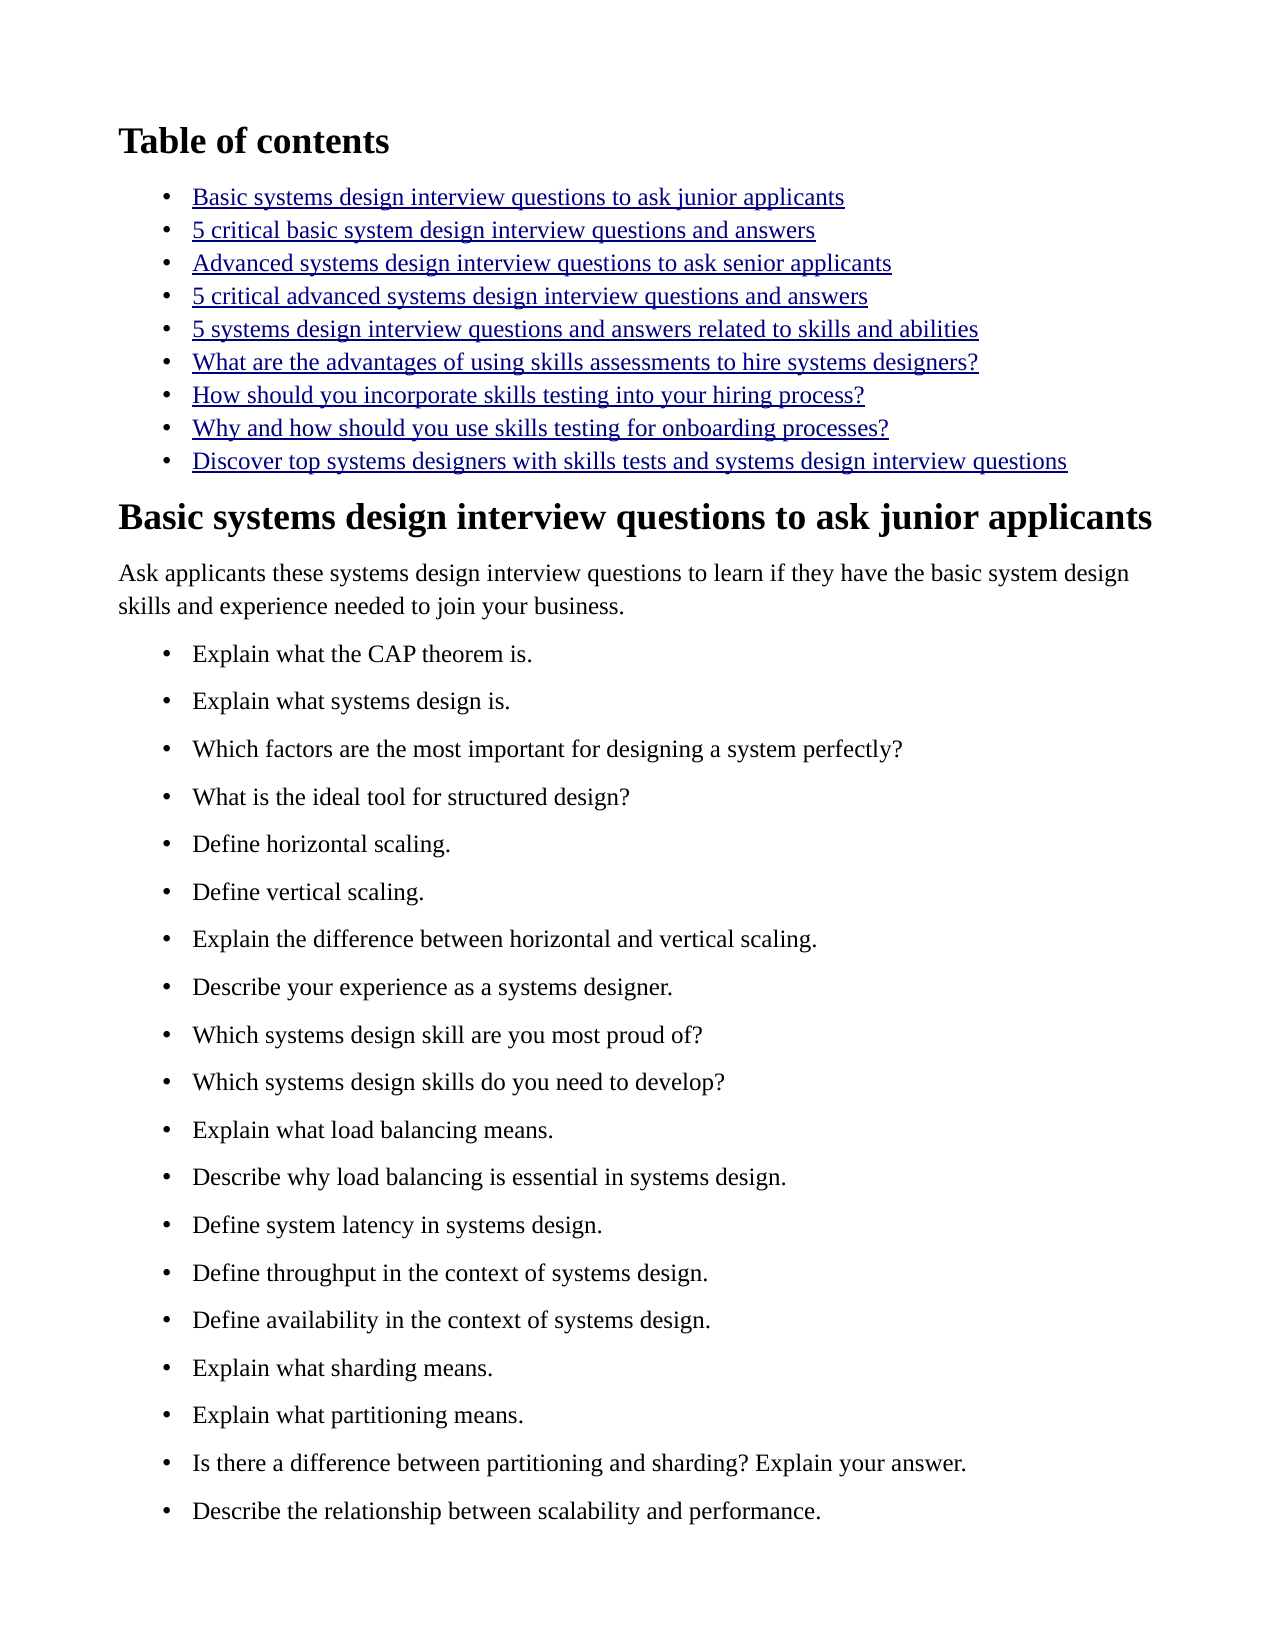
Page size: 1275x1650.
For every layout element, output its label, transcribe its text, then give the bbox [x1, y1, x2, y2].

subtitle Basic systems design interview questions to ask junior applicants [118, 494, 1157, 537]
list Is there a difference between partitioning and sharding? Explain your answer. [162, 1448, 1157, 1477]
list Describe why load balancing is essential in systems design. [162, 1162, 1157, 1191]
list What are the advantages of using skills assessments to hire systems designers? [162, 347, 1157, 376]
list Define system latency in systems design. [162, 1210, 1157, 1239]
list Explain what partitioning means. [162, 1401, 1157, 1429]
list Explain the difference between horizontal and vertical scaling. [162, 924, 1157, 953]
list How should you incorporate skills testing into your hiring process? [162, 380, 1157, 409]
list Why and how should you use skills testing for onboarding processes? [162, 413, 1157, 442]
subtitle Table of contents [118, 118, 1157, 161]
list Which factors are the most important for designing a system perfectly? [162, 734, 1157, 763]
text Ask applicants these systems design interview questions to learn if they have the basic system design skills and experience needed to join your business. [118, 558, 1157, 620]
list Define availability in the context of systems design. [162, 1305, 1157, 1334]
list Explain what sharding means. [162, 1353, 1157, 1382]
list Which systems design skill are you most proud of? [162, 1020, 1157, 1048]
list Define vertical scaling. [162, 877, 1157, 906]
list What is the ideal tool for structured design? [162, 782, 1157, 810]
list Explain what load balancing means. [162, 1115, 1157, 1144]
list Which systems design skills do you need to develop? [162, 1067, 1157, 1096]
list Discover top systems designers with skills tests and systems design interview questions [162, 446, 1157, 475]
list 5 critical advanced systems design interview questions and answers [162, 281, 1157, 310]
list Basic systems design interview questions to ask junior applicants [162, 182, 1157, 211]
list Explain what systems design is. [162, 686, 1157, 715]
list Explain what the CAP theorem is. [162, 639, 1157, 668]
list Describe the relationship between scalability and performance. [162, 1496, 1157, 1524]
list Define horizontal scaling. [162, 829, 1157, 858]
list Define throughput in the context of systems design. [162, 1258, 1157, 1286]
list Describe your experience as a systems designer. [162, 972, 1157, 1001]
list 5 systems design interview questions and answers related to skills and abilities [162, 314, 1157, 343]
list 5 critical basic system design interview questions and answers [162, 215, 1157, 244]
list Advanced systems design interview questions to ask senior applicants [162, 248, 1157, 277]
